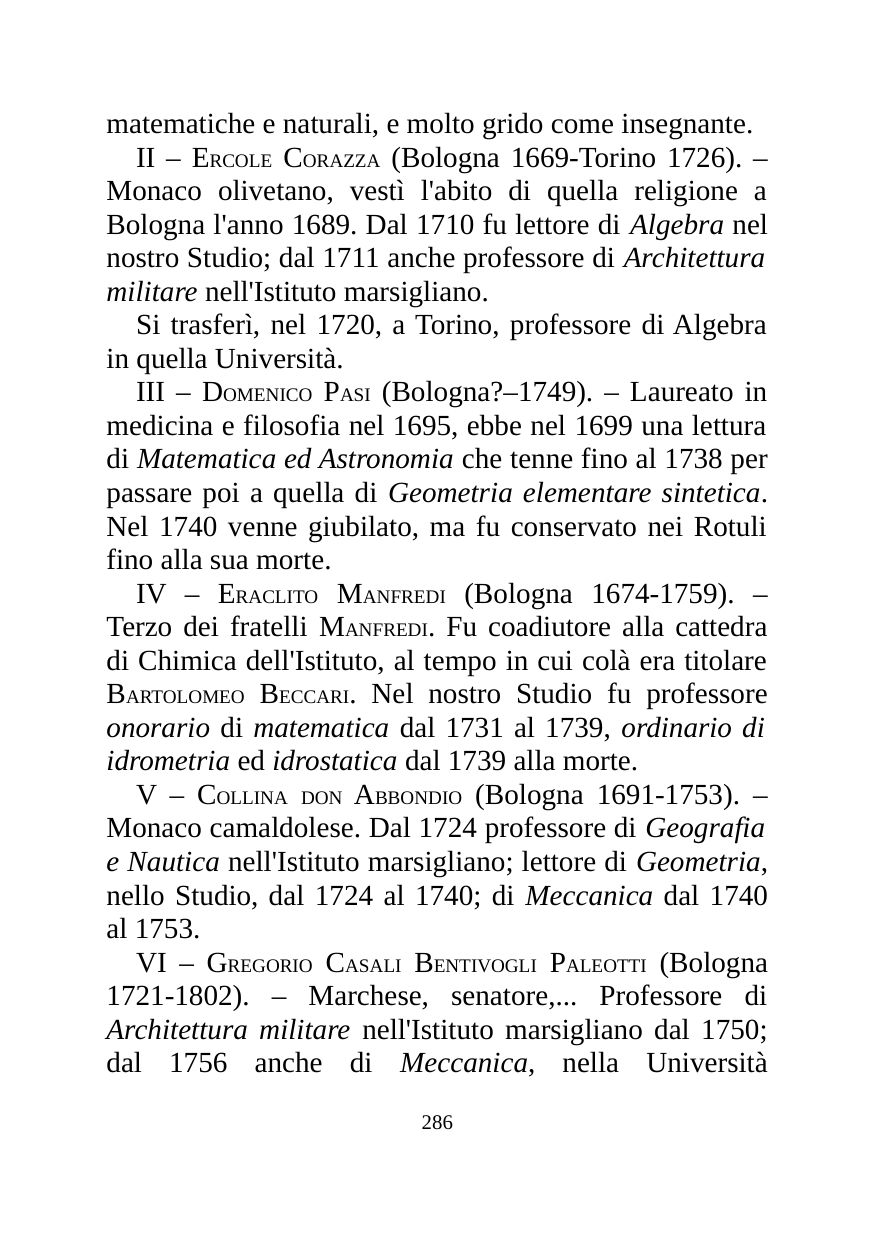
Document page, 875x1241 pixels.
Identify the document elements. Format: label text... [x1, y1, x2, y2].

text VI – Gregorio Casali Bentivogli Paleotti (Bologna 1721-1802). – Marchese, senatore,... Professore di Architettura militare nell'Istituto marsigliano dal 1750; dal 1756 anche di Meccanica, nella Università [106, 945, 768, 1079]
text IV – Eraclito Manfredi (Bologna 1674-1759). – Terzo dei fratelli Manfredi. Fu coadiutore alla cattedra di Chimica dell'Istituto, al tempo in cui colà era titolare Bartolomeo Beccari. Nel nostro Studio fu professore onorario di matematica dal 1731 al 1739, ordinario di idrometria ed idrostatica dal 1739 alla morte. [106, 576, 768, 777]
text II – Ercole Corazza (Bologna 1669-Torino 1726). – Monaco olivetano, vestì l'abito di quella religione a Bologna l'anno 1689. Dal 1710 fu lettore di Algebra nel nostro Studio; dal 1711 anche professore di Architettura militare nell'Istituto marsigliano. [106, 140, 768, 307]
text matematiche e naturali, e molto grido come insegnante. [106, 106, 768, 140]
text III – Domenico Pasi (Bologna?–1749). – Laureato in medicina e filosofia nel 1695, ebbe nel 1699 una lettura di Matematica ed Astronomia che tenne fino al 1738 per passare poi a quella di Geometria elementare sintetica. Nel 1740 venne giubilato, ma fu conservato nei Rotuli fino alla sua morte. [106, 374, 768, 576]
text V – Collina don Abbondio (Bologna 1691-1753). – Monaco camaldolese. Dal 1724 professore di Geografia e Nautica nell'Istituto marsigliano; lettore di Geometria, nello Studio, dal 1724 al 1740; di Meccanica dal 1740 al 1753. [106, 777, 768, 945]
text Si trasferì, nel 1720, a Torino, professore di Algebra in quella Università. [106, 307, 768, 374]
